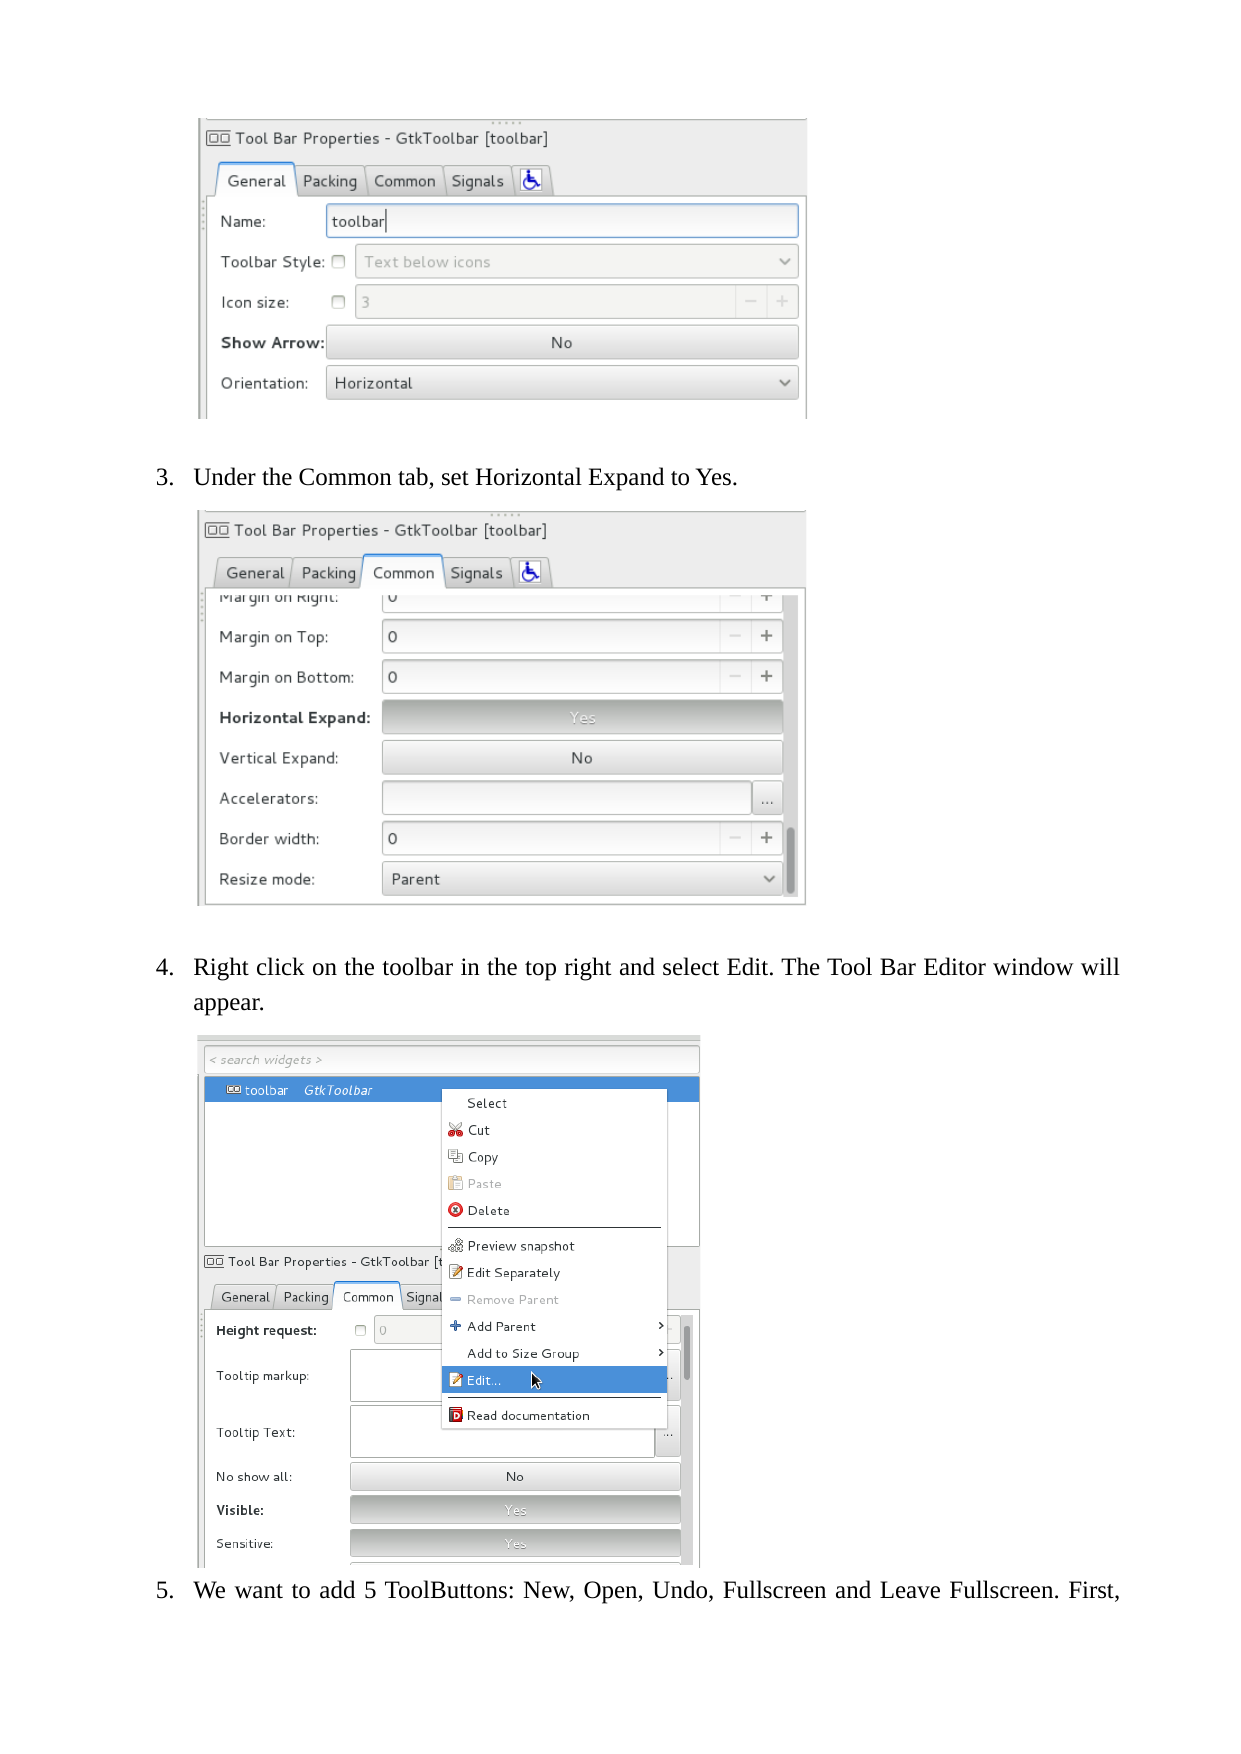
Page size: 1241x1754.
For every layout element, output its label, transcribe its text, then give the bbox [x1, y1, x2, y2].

picture [197, 1035, 701, 1568]
picture [196, 118, 808, 419]
list Under the Common tab, set Horizontal Expand to Yes. [156, 462, 1122, 490]
list We want to add 5 ToolButtons: New, Open, Undo, Fullscreen and Leave Fullscreen. First, [156, 1575, 1122, 1604]
list Right click on the toolbar in the top right and select Edit. The Tool Bar Editor window will appear. [156, 952, 1122, 1015]
picture [197, 510, 807, 906]
